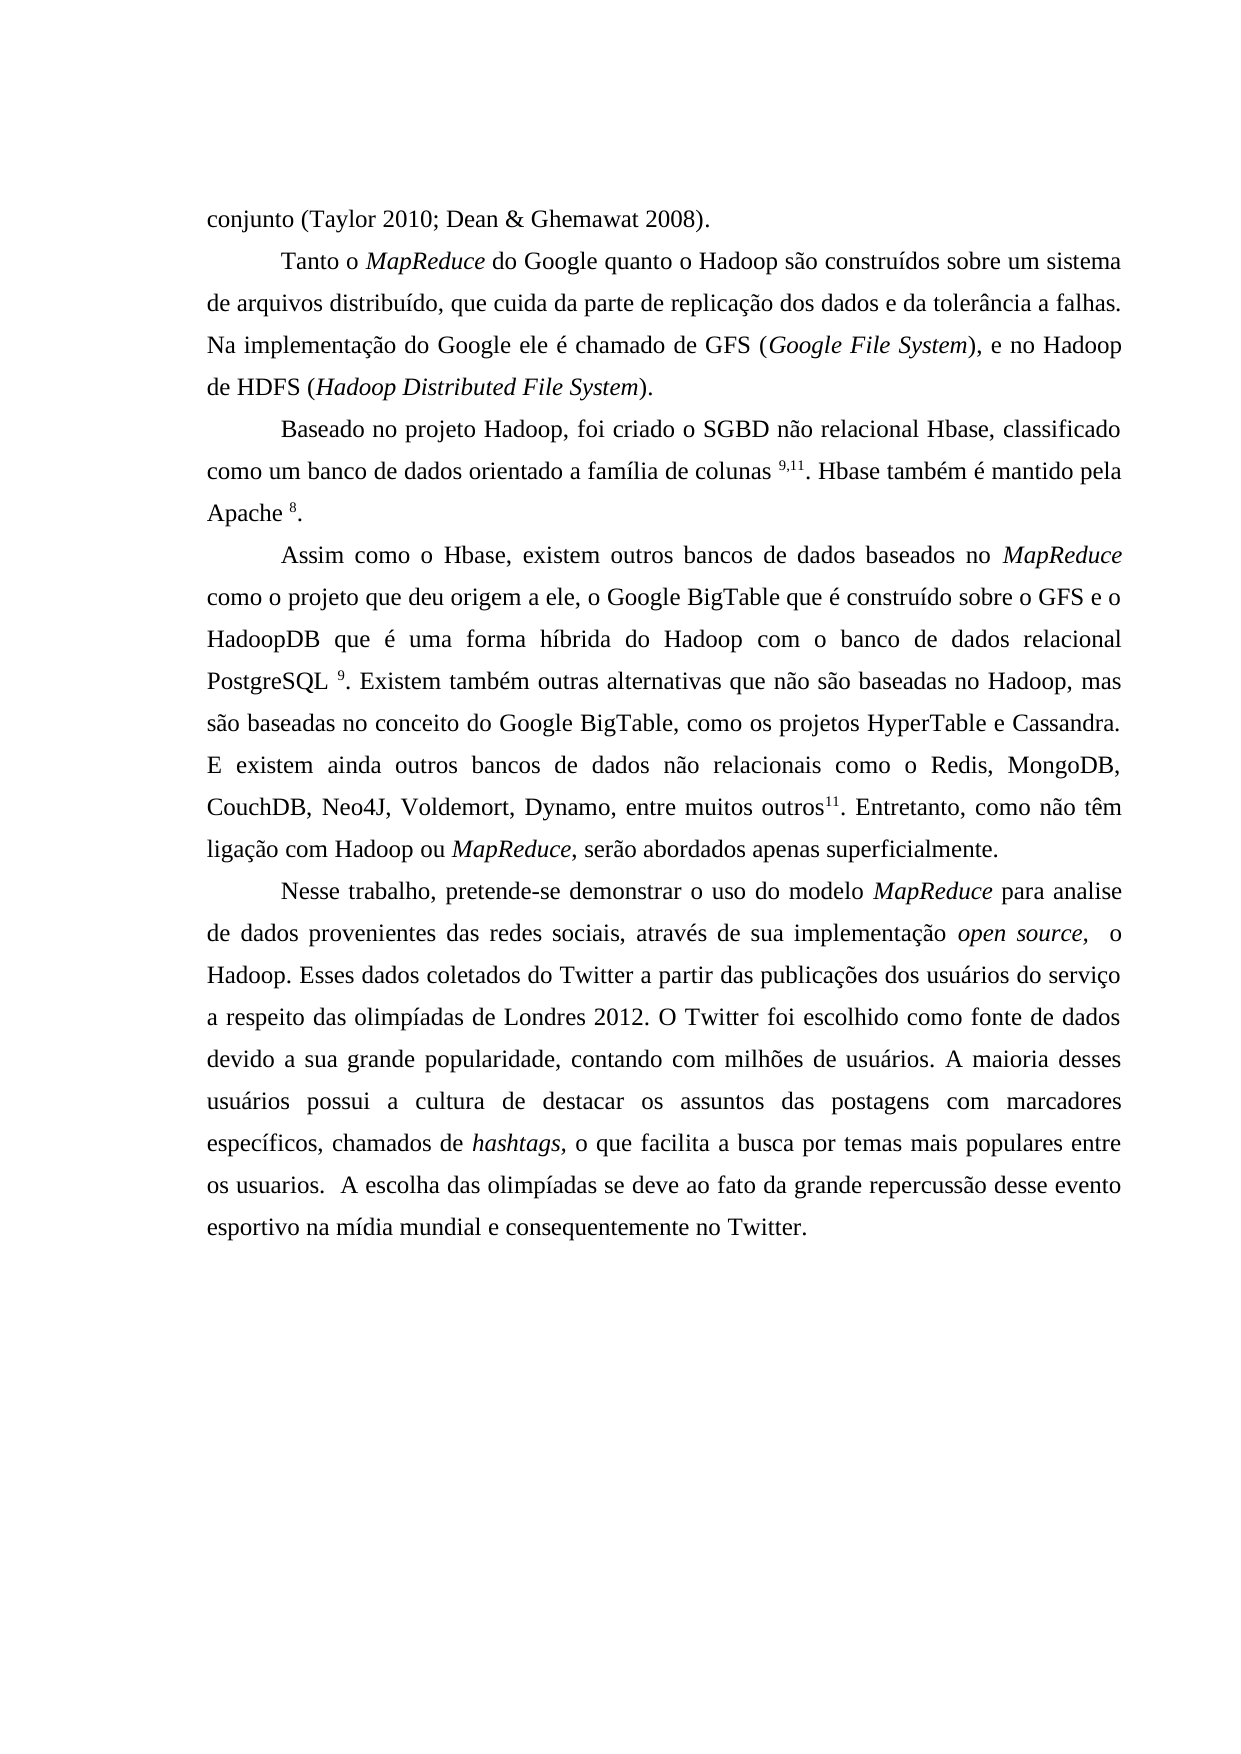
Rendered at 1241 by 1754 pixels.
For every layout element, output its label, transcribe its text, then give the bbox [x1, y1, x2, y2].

text Baseado no projeto Hadoop, foi criado o SGBD não relacional Hbase, classificado como um banco de dados orientado a família de colunas 9,11⁠. Hbase também é mantido pela Apache 8⁠. [207, 415, 1122, 527]
text Tanto o MapReduce do Google quanto o Hadoop são construídos sobre um sistema de arquivos distribuído, que cuida da parte de replicação dos dados e da tolerância a falhas. Na implementação do Google ele é chamado de GFS (Google File System), e no Hadoop de HDFS (Hadoop Distributed File System). [207, 247, 1122, 401]
text Nesse trabalho, pretende-se demonstrar o uso do modelo MapReduce para analise de dados provenientes das redes sociais, através de sua implementação open source, o Hadoop. Esses dados coletados do Twitter a partir das publicações dos usuários do serviço a respeito das olimpíadas de Londres 2012. O Twitter foi escolhido como fonte de dados devido a sua grande popularidade, contando com milhões de usuários. A maioria desses usuários possui a cultura de destacar os assuntos das postagens com marcadores específicos, chamados de hashtags, o que facilita a busca por temas mais populares entre os usuarios. A escolha das olimpíadas se deve ao fato da grande repercussão desse evento esportivo na mídia mundial e consequentemente no Twitter. [207, 877, 1122, 1241]
text Assim como o Hbase, existem outros bancos de dados baseados no MapReduce como o projeto que deu origem a ele, o Google BigTable que é construído sobre o GFS e o HadoopDB que é uma forma híbrida do Hadoop com o banco de dados relacional PostgreSQL 9⁠. Existem também outras alternativas que não são baseadas no Hadoop, mas são baseadas no conceito do Google BigTable, como os projetos HyperTable e Cassandra. E existem ainda outros bancos de dados não relacionais como o Redis, MongoDB, CouchDB, Neo4J, Voldemort, Dynamo, entre muitos outros11⁠. Entretanto, como não têm ligação com Hadoop ou MapReduce, serão abordados apenas superficialmente. [207, 541, 1122, 863]
text conjunto (Taylor 2010; Dean & Ghemawat 2008)⁠. [207, 205, 1122, 233]
